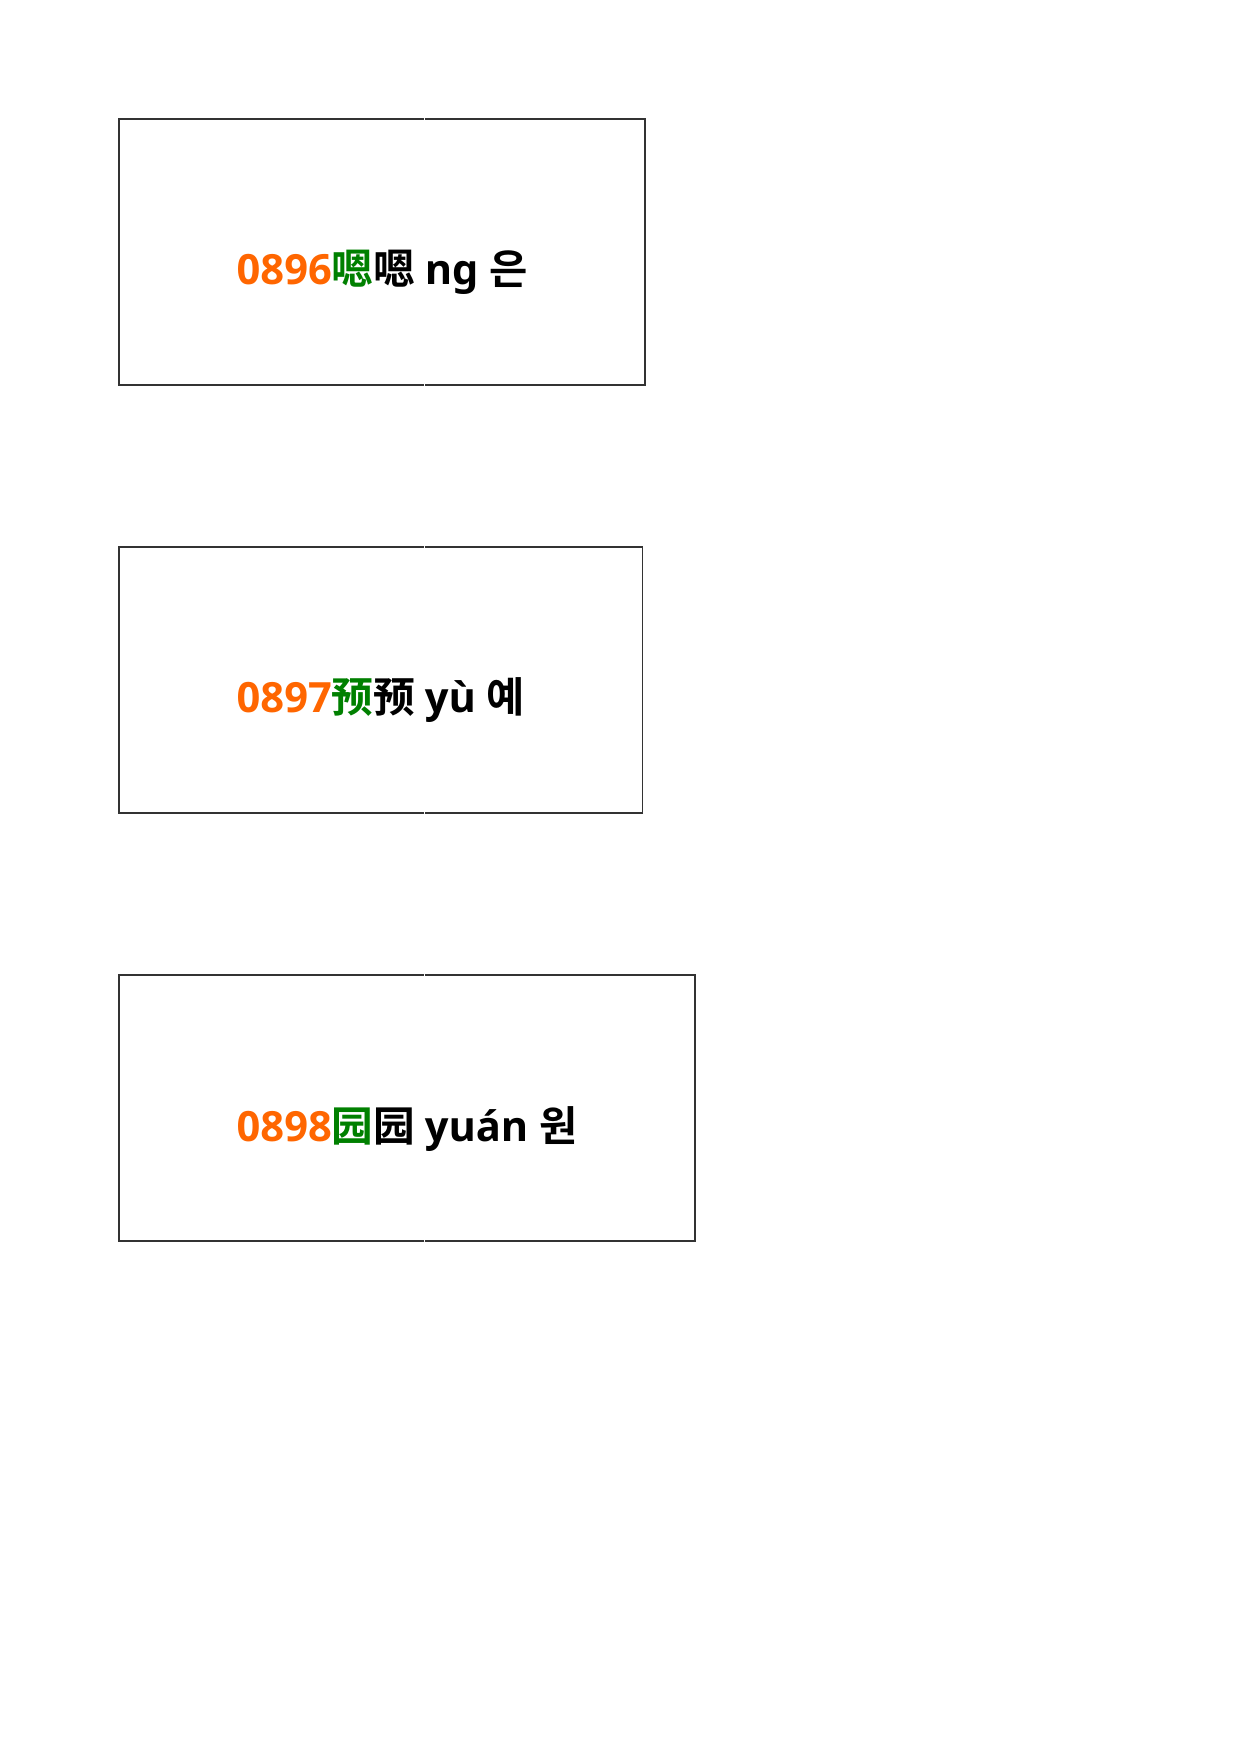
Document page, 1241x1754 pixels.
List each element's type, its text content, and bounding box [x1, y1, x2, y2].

text 0896嗯嗯 ng 은 [120, 119, 644, 385]
text [696, 974, 1122, 1242]
text [646, 118, 1122, 386]
text 0897预预 yù 예 [120, 547, 642, 813]
text [643, 546, 1122, 814]
text 0898园园 yuán 원 [120, 975, 694, 1241]
